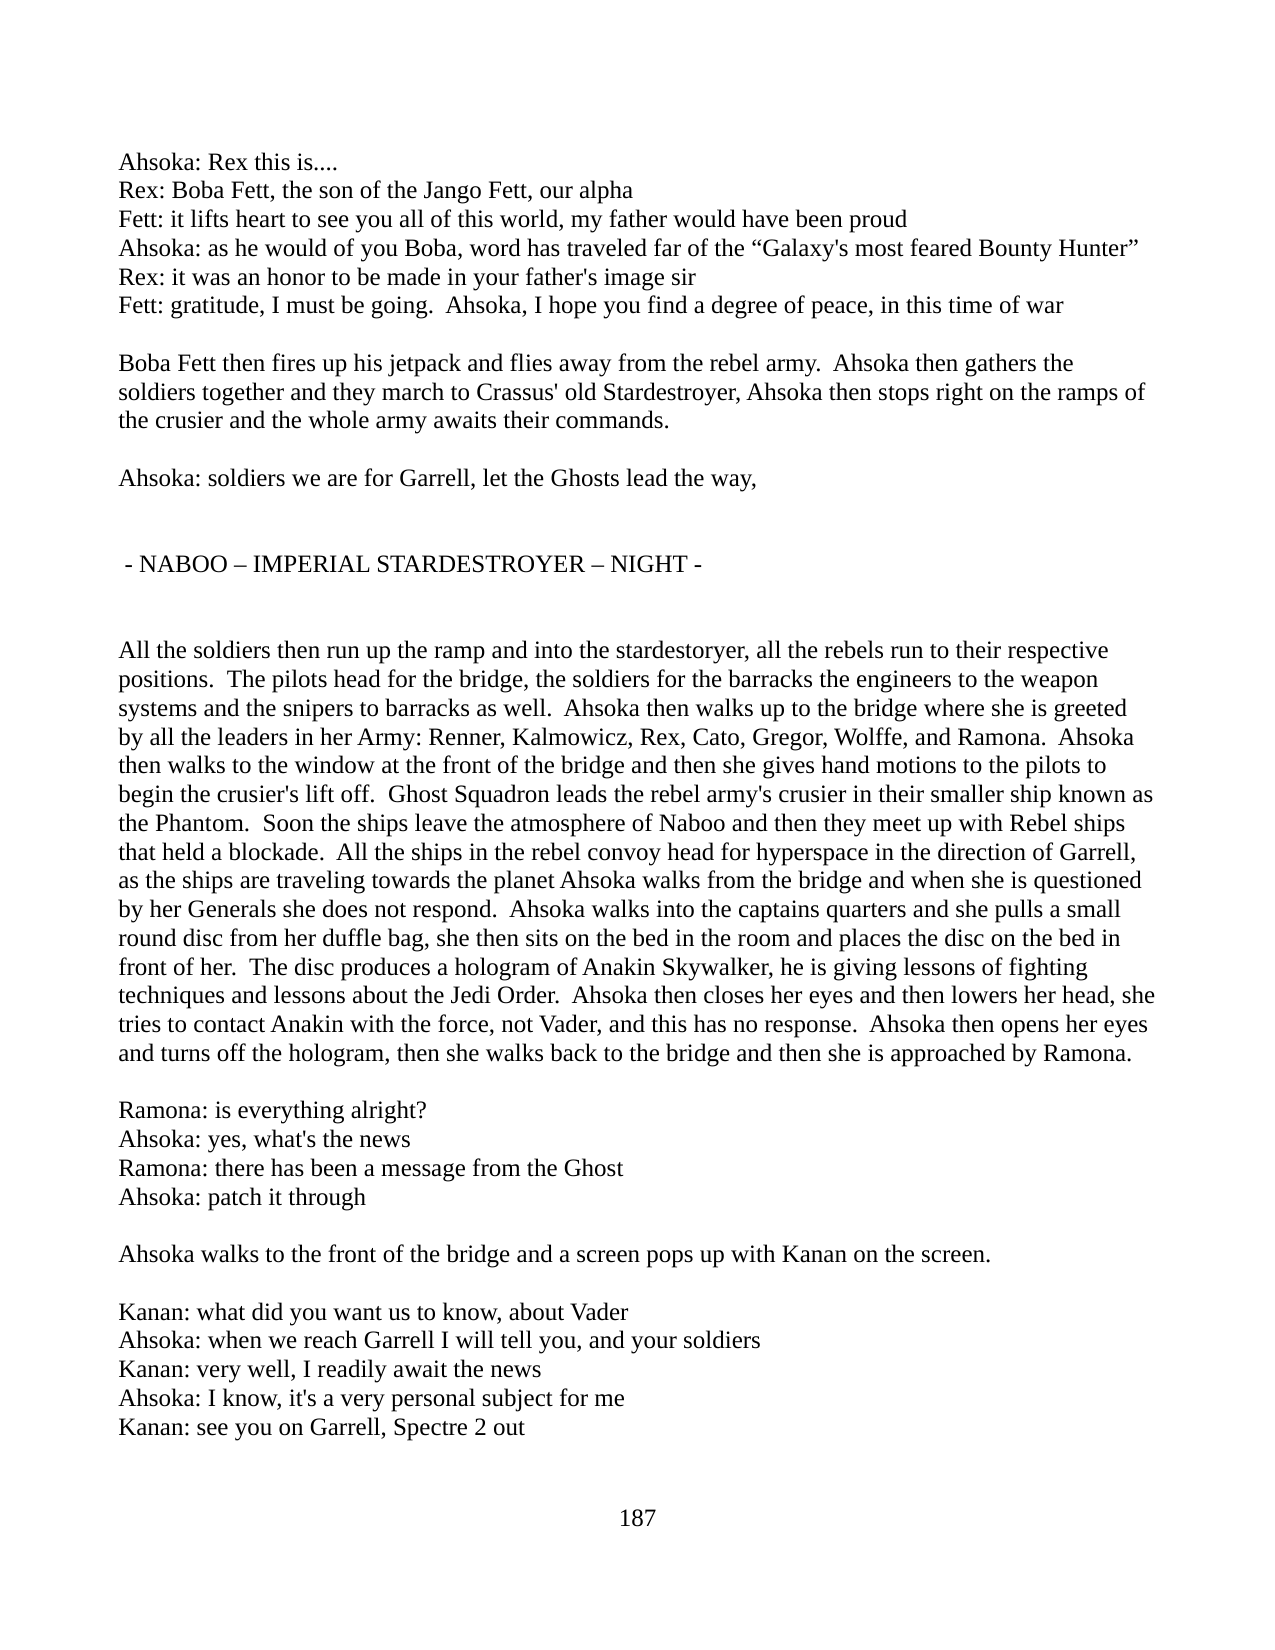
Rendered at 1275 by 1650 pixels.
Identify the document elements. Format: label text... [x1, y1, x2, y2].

text Ahsoka: as he would of you Boba, word has traveled far of the “Galaxy's most feared Bounty Hunter” [118, 233, 1157, 262]
text All the soldiers then run up the ramp and into the stardestoryer, all the rebels run to their respective positions. The pilots head for the bridge, the soldiers for the barracks the engineers to the weapon systems and the snipers to barracks as well. Ahsoka then walks up to the bridge where she is greeted by all the leaders in her Army: Renner, Kalmowicz, Rex, Cato, Gregor, Wolffe, and Ramona. Ahsoka then walks to the window at the front of the bridge and then she gives hand motions to the pilots to begin the crusier's lift off. Ghost Squadron leads the rebel army's crusier in their smaller ship known as the Phantom. Soon the ships leave the atmosphere of Naboo and then they meet up with Rebel ships that held a blockade. All the ships in the rebel convoy head for hyperspace in the direction of Garrell, as the ships are traveling towards the planet Ahsoka walks from the bridge and when she is questioned by her Generals she does not respond. Ahsoka walks into the captains quarters and she pulls a small round disc from her duffle bag, she then sits on the bed in the room and places the disc on the bed in front of her. The disc produces a hologram of Anakin Skywalker, he is giving lessons of fighting techniques and lessons about the Jedi Order. Ahsoka then closes her eyes and then lowers her head, she tries to contact Anakin with the force, not Vader, and this has no response. Ahsoka then opens her eyes and turns off the hologram, then she walks back to the bridge and then she is approached by Ramona. [118, 636, 1157, 1067]
text - NABOO – IMPERIAL STARDESTROYER – NIGHT - [118, 549, 1157, 578]
text Ramona: there has been a message from the Ghost [118, 1153, 1157, 1182]
text Rex: Boba Fett, the son of the Jango Fett, our alpha [118, 176, 1157, 204]
text Kanan: what did you want us to know, about Vader [118, 1297, 1157, 1326]
text Ahsoka: Rex this is.... [118, 147, 1157, 176]
text Kanan: see you on Garrell, Spectre 2 out [118, 1412, 1157, 1441]
text Boba Fett then fires up his jetpack and flies away from the rebel army. Ahsoka then gathers the soldiers together and they march to Crassus' old Stardestroyer, Ahsoka then stops right on the ramps of the crusier and the whole army awaits their commands. [118, 348, 1157, 434]
text Fett: gratitude, I must be going. Ahsoka, I hope you find a degree of peace, in this time of war [118, 291, 1157, 319]
text Fett: it lifts heart to see you all of this world, my father would have been proud [118, 204, 1157, 233]
text Ahsoka: I know, it's a very personal subject for me [118, 1383, 1157, 1412]
text Ahsoka: soldiers we are for Garrell, let the Ghosts lead the way, [118, 463, 1157, 492]
text Ahsoka: when we reach Garrell I will tell you, and your soldiers [118, 1326, 1157, 1354]
text Ramona: is everything alright? [118, 1096, 1157, 1124]
text Kanan: very well, I readily await the news [118, 1354, 1157, 1383]
text Ahsoka: yes, what's the news [118, 1124, 1157, 1153]
text Ahsoka: patch it through [118, 1182, 1157, 1211]
text Ahsoka walks to the front of the bridge and a screen pops up with Kanan on the screen. [118, 1239, 1157, 1268]
text Rex: it was an honor to be made in your father's image sir [118, 262, 1157, 291]
